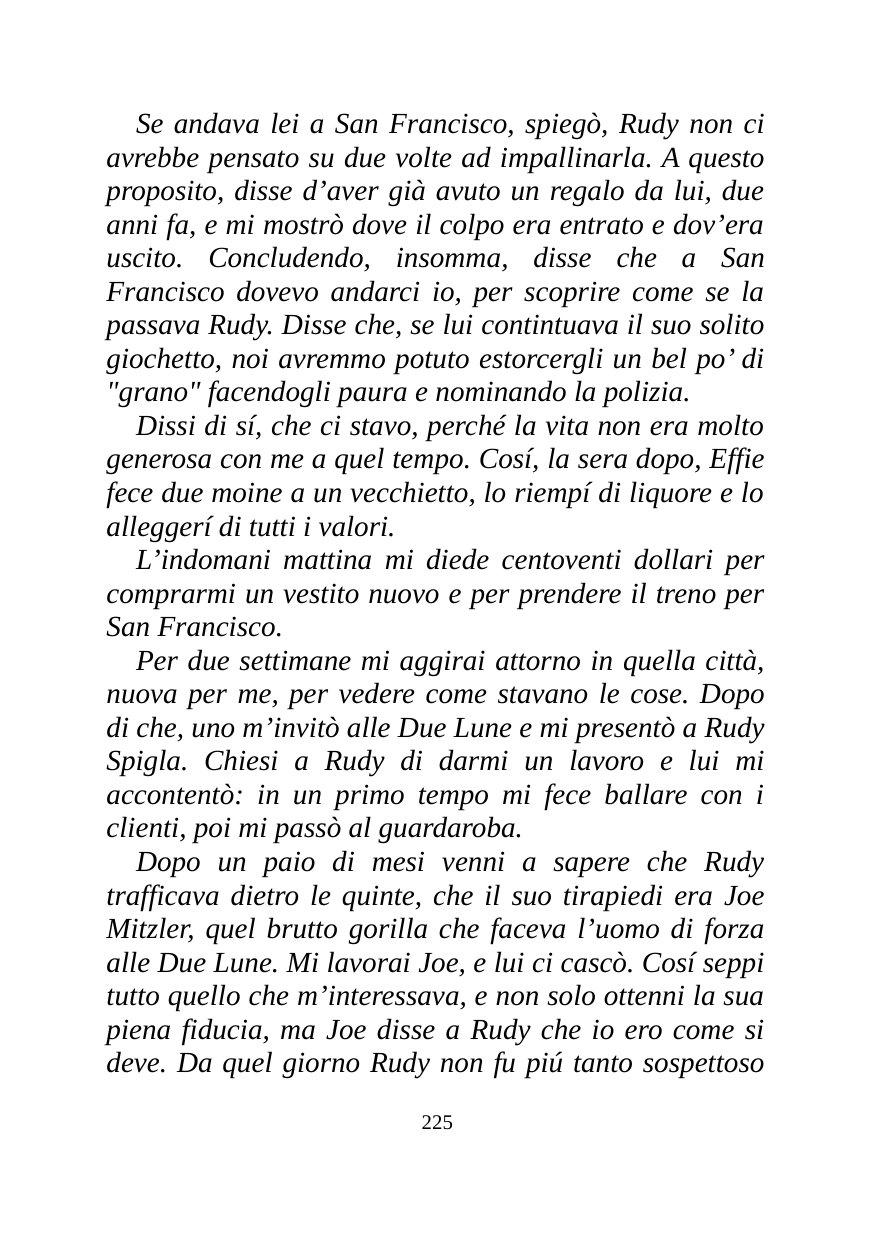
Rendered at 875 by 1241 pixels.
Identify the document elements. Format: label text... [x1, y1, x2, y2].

text L’indomani mattina mi diede centoventi dollari per comprarmi un vestito nuovo e per prendere il treno per San Francisco. [106, 542, 768, 643]
text Se andava lei a San Francisco, spiegò, Rudy non ci avrebbe pensato su due volte ad impallinarla. A questo proposito, disse d’aver già avuto un regalo da lui, due anni fa, e mi mostrò dove il colpo era entrato e dov’era uscito. Concludendo, insomma, disse che a San Francisco dovevo andarci io, per scoprire come se la passava Rudy. Disse che, se lui contintuava il suo solito giochetto, noi avremmo potuto estorcergli un bel po’ di "grano" facendogli paura e nominando la polizia. [106, 106, 768, 408]
text Dopo un paio di mesi venni a sapere che Rudy trafficava dietro le quinte, che il suo tirapiedi era Joe Mitzler, quel brutto gorilla che faceva l’uomo di forza alle Due Lune. Mi lavorai Joe, e lui ci cascò. Cosí seppi tutto quello che m’interessava, e non solo ottenni la sua piena fiducia, ma Joe disse a Rudy che io ero come si deve. Da quel giorno Rudy non fu piú tanto sospettoso [106, 844, 768, 1079]
text Per due settimane mi aggirai attorno in quella città, nuova per me, per vedere come stavano le cose. Dopo di che, uno m’invitò alle Due Lune e mi presentò a Rudy Spigla. Chiesi a Rudy di darmi un lavoro e lui mi accontentò: in un primo tempo mi fece ballare con i clienti, poi mi passò al guardaroba. [106, 643, 768, 844]
text Dissi di sí, che ci stavo, perché la vita non era molto generosa con me a quel tempo. Cosí, la sera dopo, Effie fece due moine a un vecchietto, lo riempí di liquore e lo alleggerí di tutti i valori. [106, 408, 768, 542]
